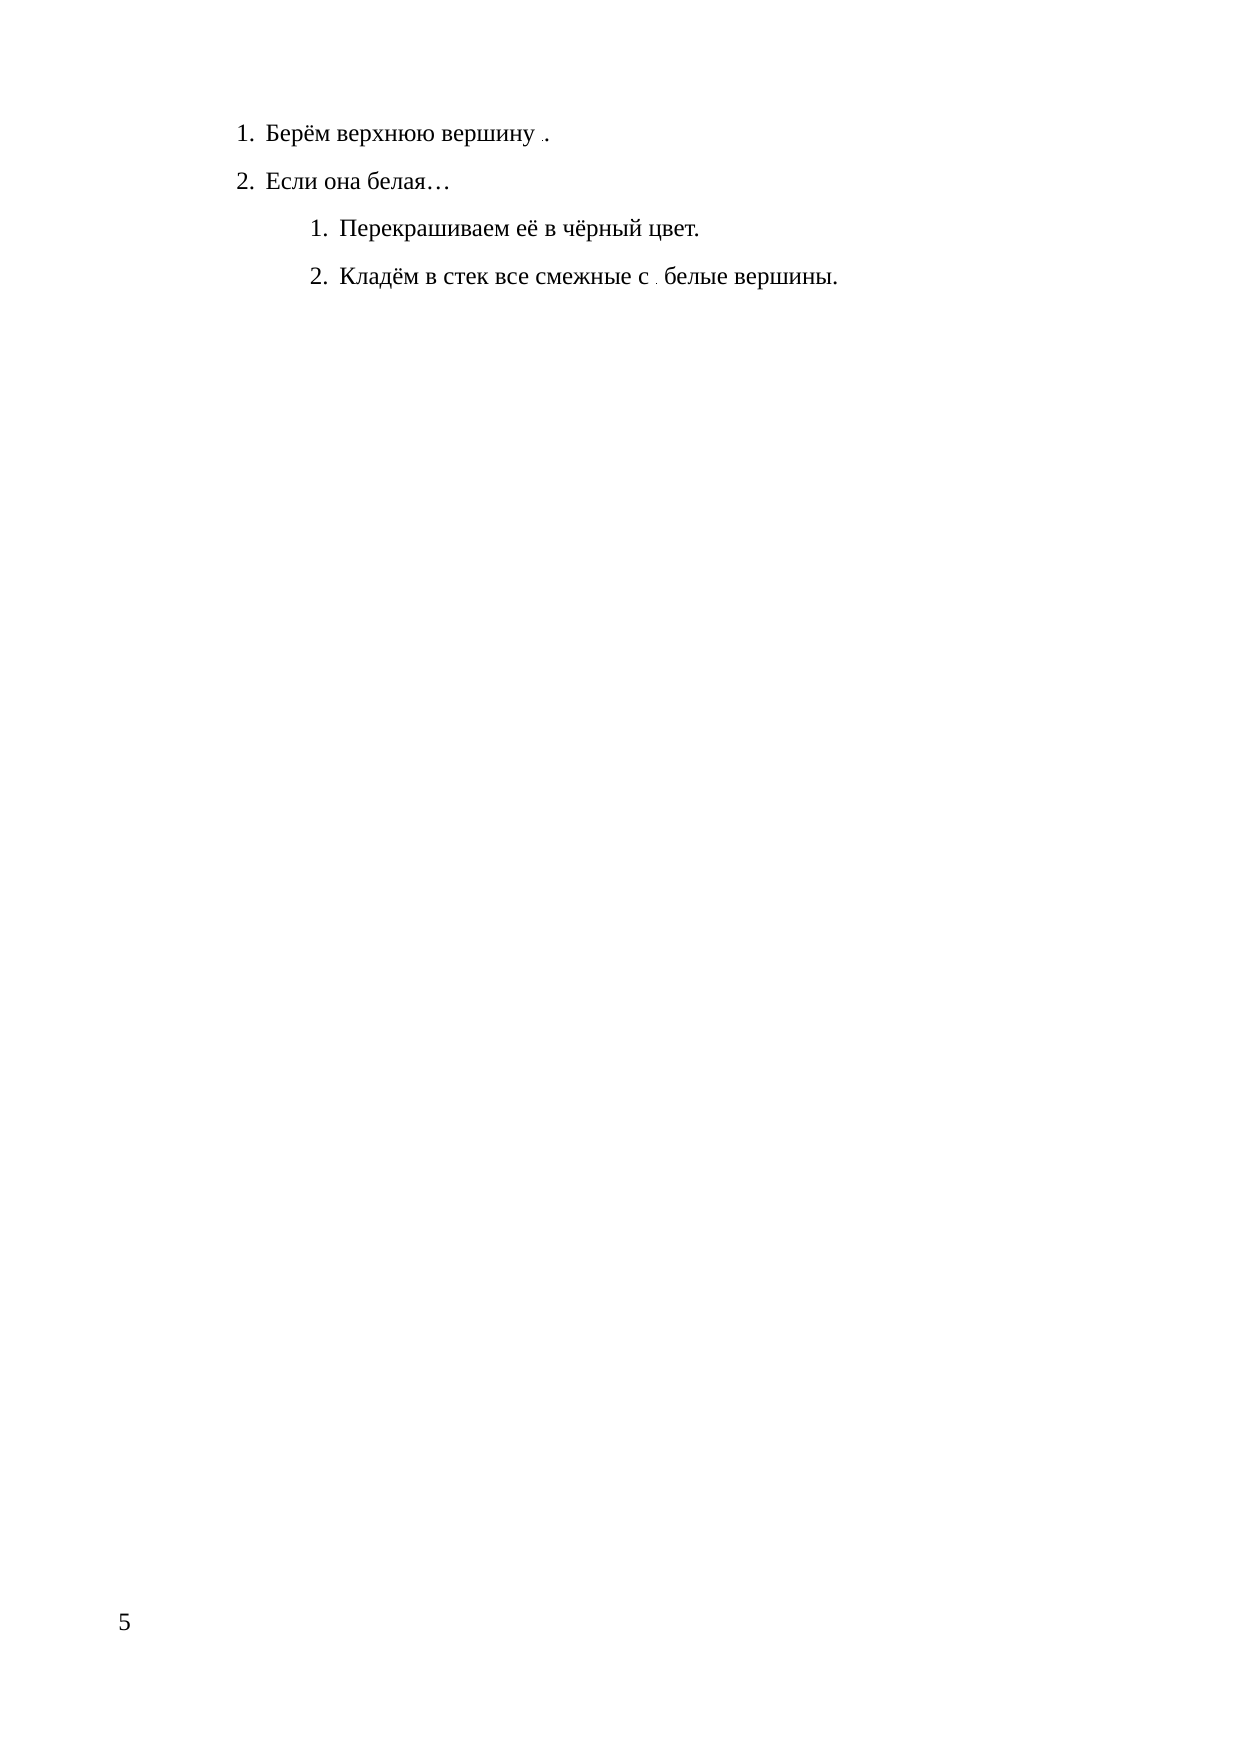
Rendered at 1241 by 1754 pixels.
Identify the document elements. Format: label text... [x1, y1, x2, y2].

list Если она белая… [236, 166, 1122, 194]
list Берём верхнюю вершину . [236, 118, 1122, 147]
list Кладём в стек все смежные с белые вершины. [309, 261, 1122, 290]
list Перекрашиваем её в чёрный цвет. [309, 213, 1122, 242]
